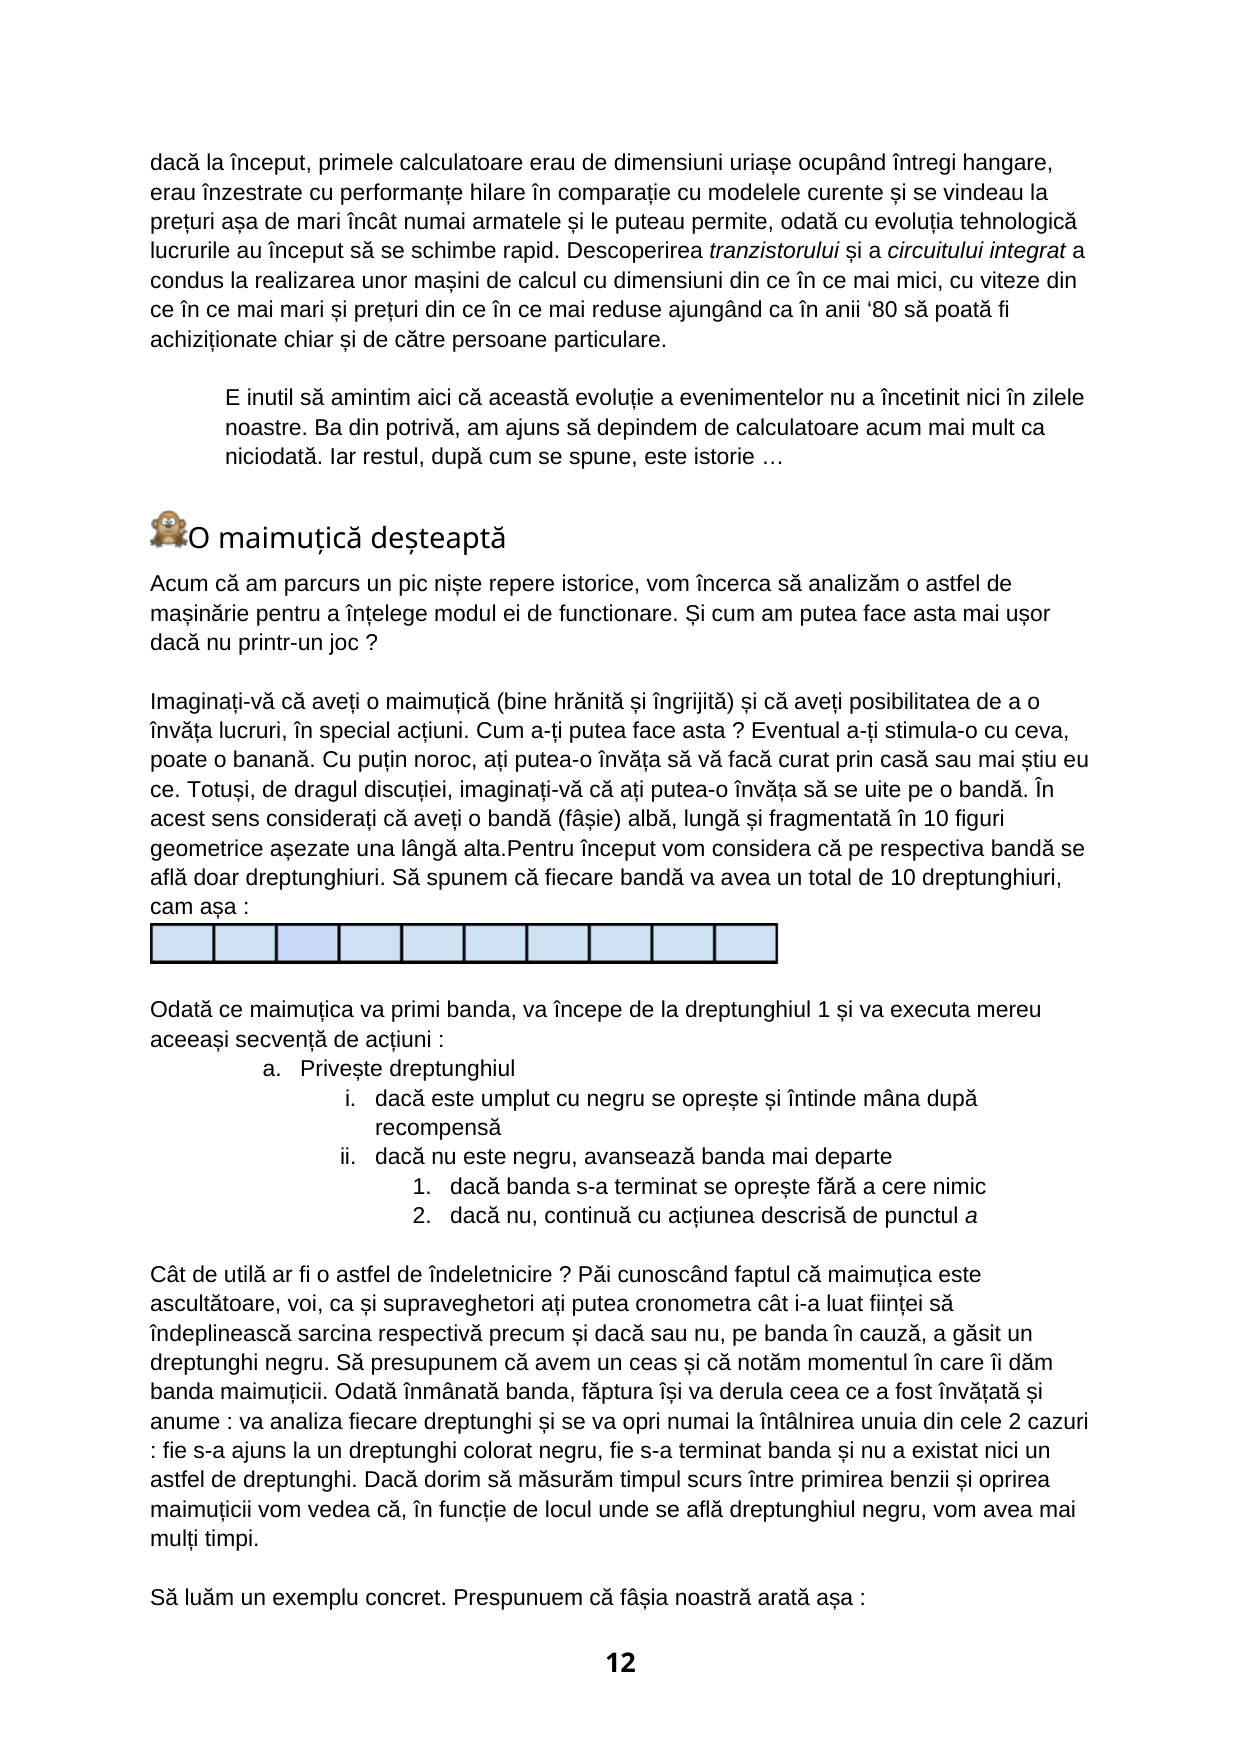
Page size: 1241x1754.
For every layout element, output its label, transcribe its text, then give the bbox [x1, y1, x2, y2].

text Acum că am parcurs un pic niște repere istorice, vom încerca să analizăm o astfel de mașinărie pentru a înțelege modul ei de functionare. Și cum am putea face asta mai ușor dacă nu printr-un joc ? [150, 571, 1090, 655]
list Privește dreptunghiul [262, 1056, 1090, 1082]
text Cât de utilă ar fi o astfel de îndeletnicire ? Păi cunoscând faptul că maimuțica este ascultătoare, voi, ca și supraveghetori ați putea cronometra cât i-a luat ființei să îndeplinească sarcina respectivă precum și dacă sau nu, pe banda în cauză, a găsit un dreptunghi negru. Să presupunem că avem un ceas și că notăm momentul în care îi dăm banda maimuțicii. Odată înmânată banda, făptura își va derula ceea ce a fost învățată și anume : va analiza fiecare dreptunghi și se va opri numai la întâlnirea unuia din cele 2 cazuri : fie s-a ajuns la un dreptunghi colorat negru, fie s-a terminat banda și nu a existat nici un astfel de dreptunghi. Dacă dorim să măsurăm timpul scurs între primirea benzii și oprirea maimuțicii vom vedea că, în funcție de locul unde se află dreptunghiul negru, vom avea mai mulți timpi. [150, 1262, 1090, 1552]
list dacă este umplut cu negru se oprește și întinde mâna după recompensă [150, 1085, 1090, 1140]
list dacă banda s-a terminat se oprește fără a cere nimic [412, 1173, 1090, 1199]
text Imaginați-vă că aveți o maimuțică (bine hrănită și îngrijită) și că aveți posibilitatea de a o învăța lucruri, în special acțiuni. Cum a-ți putea face asta ? Eventual a-ți stimula-o cu ceva, poate o banană. Cu puțin noroc, ați putea-o învăța să vă facă curat prin casă sau mai știu eu ce. Totuși, de dragul discuției, imaginați-vă că ați putea-o învăța să se uite pe o bandă. În acest sens considerați că aveți o bandă (fâșie) albă, lungă și fragmentată în 10 figuri geometrice așezate una lângă alta.Pentru început vom considera că pe respectiva bandă se află doar dreptunghiuri. Să spunem că fiecare bandă va avea un total de 10 dreptunghiuri, cam așa : [150, 688, 1090, 920]
subtitle O maimuțică deșteaptă [150, 511, 1090, 557]
list dacă nu, continuă cu acțiunea descrisă de punctul a [412, 1203, 1090, 1228]
list dacă nu este negru, avansează banda mai departe [150, 1144, 1090, 1170]
text dacă la început, primele calculatoare erau de dimensiuni uriașe ocupând întregi hangare, erau înzestrate cu performanțe hilare în comparație cu modelele curente și se vindeau la prețuri așa de mari încât numai armatele și le puteau permite, odată cu evoluția tehnologică lucrurile au început să se schimbe rapid. Descoperirea tranzistorului și a circuitului integrat a condus la realizarea unor mașini de calcul cu dimensiuni din ce în ce mai mici, cu viteze din ce în ce mai mari și prețuri din ce în ce mai reduse ajungând ca în anii ‘80 să poată fi achiziționate chiar și de către persoane particulare. [150, 150, 1090, 352]
text E inutil să amintim aici că această evoluție a evenimentelor nu a încetinit nici în zilele noastre. Ba din potrivă, am ajuns să depindem de calculatoare acum mai mult ca niciodată. Iar restul, după cum se spune, este istorie … [225, 385, 1090, 469]
picture [150, 510, 188, 549]
text Odată ce maimuțica va primi banda, va începe de la dreptunghiul 1 și va executa mereu aceeași secvență de acțiuni : [150, 997, 1090, 1052]
picture [150, 923, 779, 964]
text Să luăm un exemplu concret. Prespunuem că fâșia noastră arată așa : [150, 1585, 1090, 1610]
